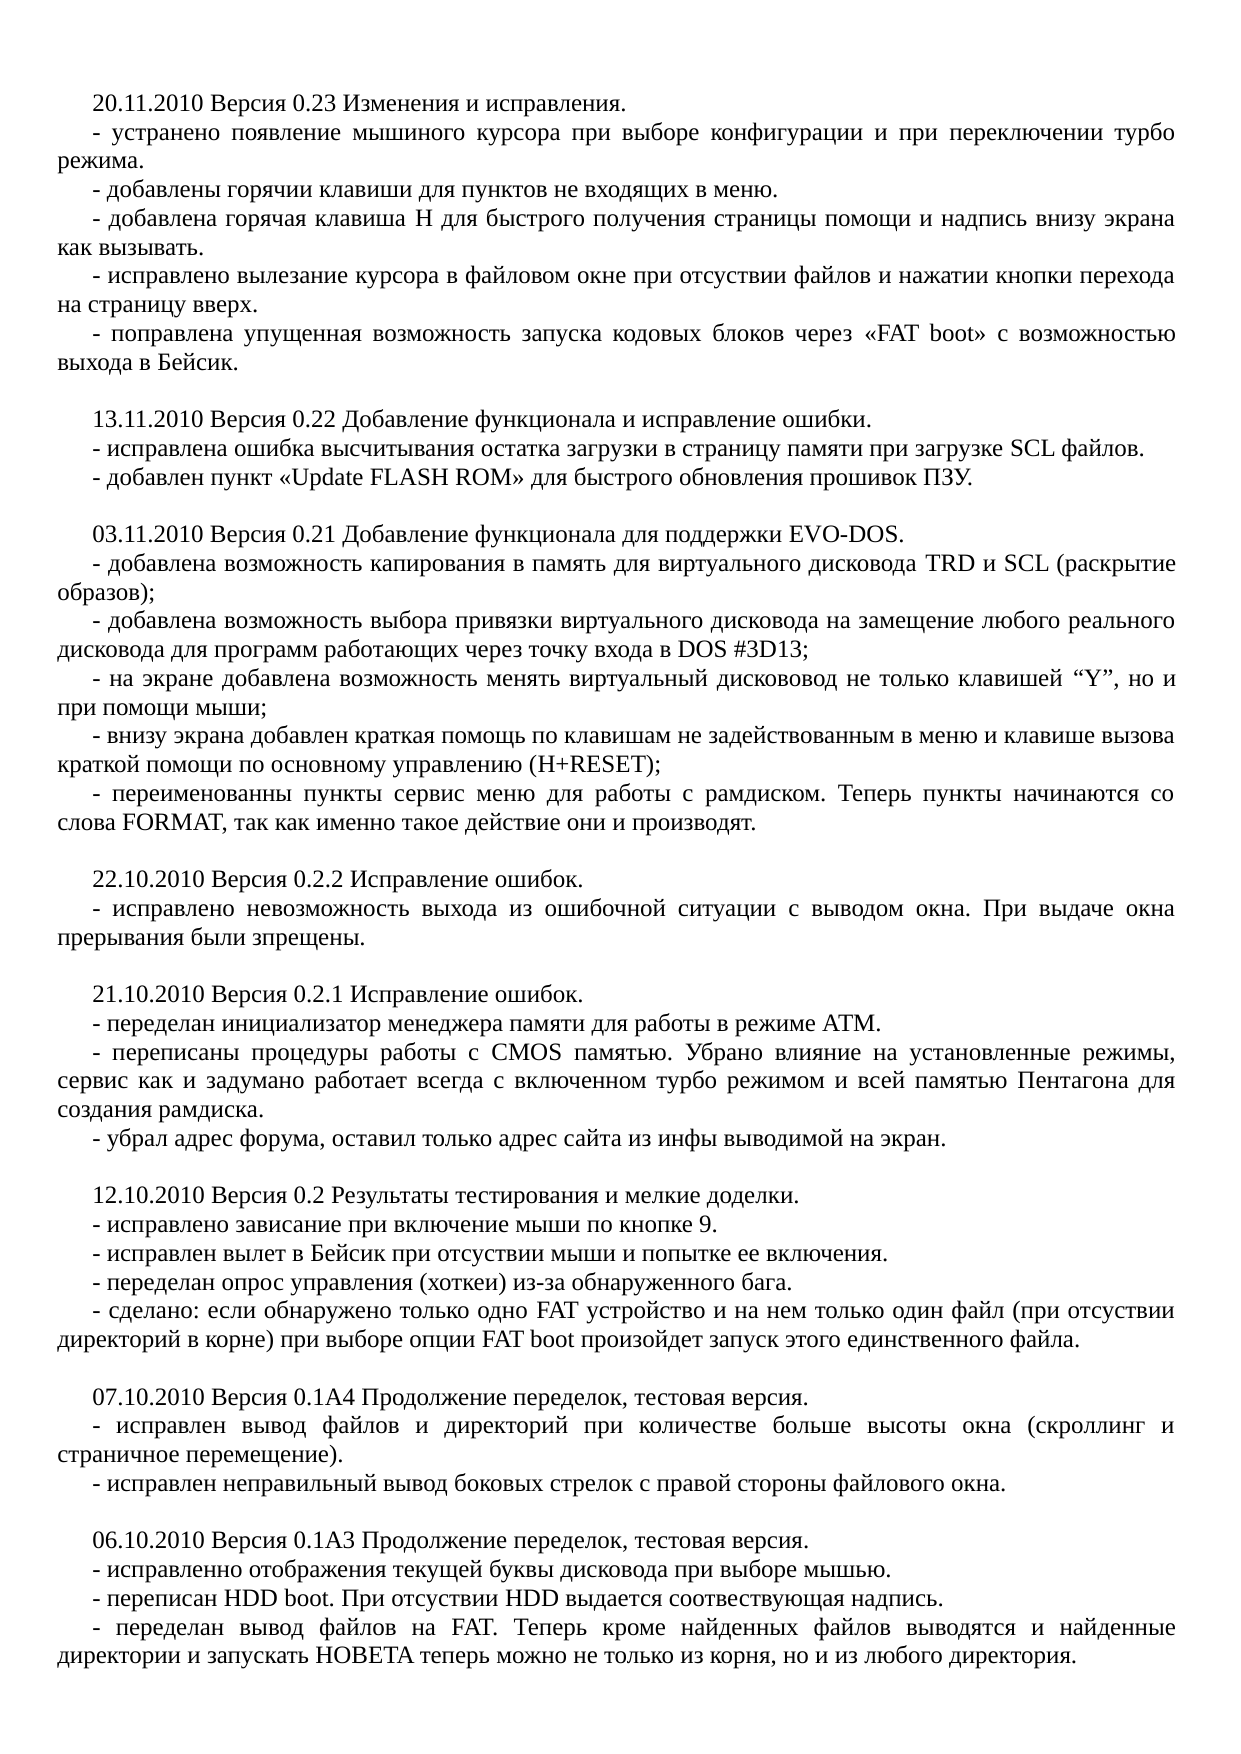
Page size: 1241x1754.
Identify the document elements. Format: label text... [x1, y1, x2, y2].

text - внизу экрана добавлен краткая помощь по клавишам не задействованным в меню и клавише вызова краткой помощи по основному управлению (H+RESET); [57, 721, 1176, 778]
text - исправленно отображения текущей буквы дисковода при выборе мышью. [57, 1554, 1176, 1583]
text - добавлена горячая клавиша H для быстрого получения страницы помощи и надпись внизу экрана как вызывать. [57, 203, 1176, 261]
text - добавлен пункт «Update FLASH ROM» для быстрого обновления прошивок ПЗУ. [57, 462, 1176, 491]
text - переделан вывод файлов на FAT. Теперь кроме найденных файлов выводятся и найденные директории и запускать HOBETA теперь можно не только из корня, но и из любого директория. [57, 1612, 1176, 1669]
text - исправлен вылет в Бейсик при отсуствии мыши и попытке ее включения. [57, 1238, 1176, 1267]
text - исправлено вылезание курсора в файловом окне при отсуствии файлов и нажатии кнопки перехода на страницу вверх. [57, 261, 1176, 318]
text - исправлен вывод файлов и директорий при количестве больше высоты окна (скроллинг и страничное перемещение). [57, 1411, 1176, 1468]
text - исправлен неправильный вывод боковых стрелок с правой стороны файлового окна. [57, 1468, 1176, 1497]
text - добавлены горячии клавиши для пунктов не входящих в меню. [57, 174, 1176, 203]
text 03.11.2010 Версия 0.21 Добавление функционала для поддержки EVO-DOS. [57, 519, 1176, 548]
text - переписаны процедуры работы с CMOS памятью. Убрано влияние на установленные режимы, сервис как и задумано работает всегда с включенном турбо режимом и всей памятью Пентагона для создания рамдиска. [57, 1037, 1176, 1123]
text - исправлена ошибка высчитывания остатка загрузки в страницу памяти при загрузке SCL файлов. [57, 433, 1176, 462]
text - переименованны пункты сервис меню для работы с рамдиском. Теперь пункты начинаются со слова FORMAT, так как именно такое действие они и производят. [57, 778, 1176, 836]
text - исправлено зависание при включение мыши по кнопке 9. [57, 1209, 1176, 1238]
text - поправлена упущенная возможность запуска кодовых блоков через «FAT boot» с возможностью выхода в Бейсик. [57, 318, 1176, 376]
text - сделано: если обнаружено только одно FAT устройство и на нем только один файл (при отсуствии директорий в корне) при выборе опции FAT boot произойдет запуск этого единственного файла. [57, 1296, 1176, 1353]
text - на экране добавлена возможность менять виртуальный дискововод не только клавишей “Y”, но и при помощи мыши; [57, 663, 1176, 721]
text 22.10.2010 Версия 0.2.2 Исправление ошибок. [57, 864, 1176, 893]
text 06.10.2010 Версия 0.1A3 Продолжение переделок, тестовая версия. [57, 1526, 1176, 1554]
text 21.10.2010 Версия 0.2.1 Исправление ошибок. [57, 979, 1176, 1008]
text - добавлена возможность выбора привязки виртуального дисковода на замещение любого реального дисковода для программ работающих через точку входа в DOS #3D13; [57, 606, 1176, 663]
text - исправлено невозможность выхода из ошибочной ситуации с выводом окна. При выдаче окна прерывания были зпрещены. [57, 893, 1176, 951]
text - убрал адрес форума, оставил только адрес сайта из инфы выводимой на экран. [57, 1123, 1176, 1152]
text - переписан HDD boot. При отсуствии HDD выдается соотвествующая надпись. [57, 1583, 1176, 1612]
text 12.10.2010 Версия 0.2 Результаты тестирования и мелкие доделки. [57, 1181, 1176, 1209]
text 13.11.2010 Версия 0.22 Добавление функционала и исправление ошибки. [57, 404, 1176, 433]
text - добавлена возможность капирования в память для виртуального дисковода TRD и SCL (раскрытие образов); [57, 548, 1176, 606]
text 20.11.2010 Версия 0.23 Изменения и исправления. [57, 88, 1176, 117]
text - устранено появление мышиного курсора при выборе конфигурации и при переключении турбо режима. [57, 117, 1176, 174]
text - переделан инициализатор менеджера памяти для работы в режиме АТМ. [57, 1008, 1176, 1037]
text - переделан опрос управления (хоткеи) из-за обнаруженного бага. [57, 1267, 1176, 1296]
text 07.10.2010 Версия 0.1A4 Продолжение переделок, тестовая версия. [57, 1382, 1176, 1411]
